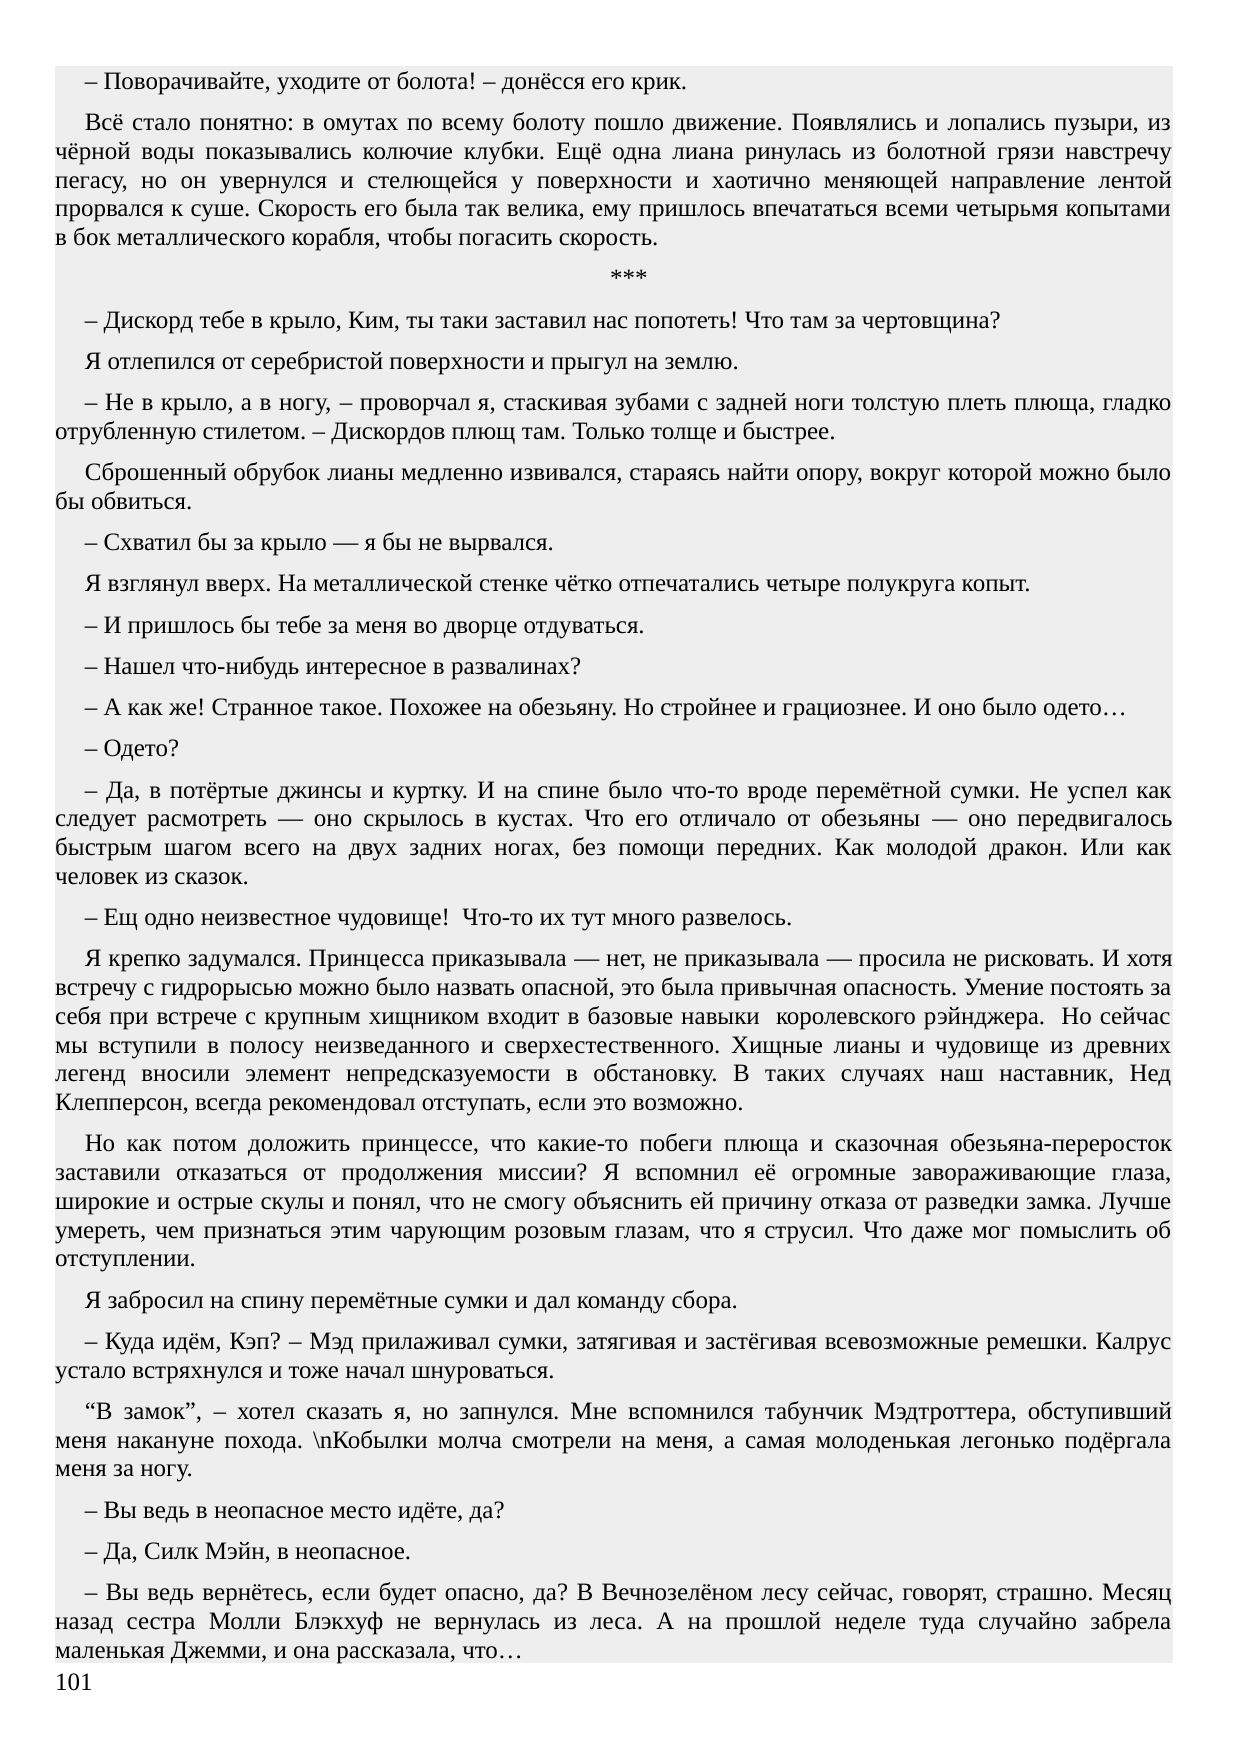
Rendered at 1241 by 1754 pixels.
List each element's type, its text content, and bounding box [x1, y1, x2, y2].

text Я крепко задумался. Принцесса приказывала — нет, не приказывала — просила не рисковать. И хотя встречу с гидрорысью можно было назвать опасной, это была привычная опасность. Умение постоять за себя при встрече с крупным хищником входит в базовые навыки королевского рэйнджера. Но сейчас мы вступили в полосу неизведанного и сверхестественного. Хищные лианы и чудовище из древних легенд вносили элемент непредсказуемости в обстановку. В таких случаях наш наставник, Нед Клепперсон, всегда рекомендовал отступать, если это возможно. [55, 943, 1173, 1116]
text – Одето? [55, 733, 1173, 762]
text – Вы ведь вернётесь, если будет опасно, да? В Вечнозелёном лесу сейчас, говорят, страшно. Месяц назад сестра Молли Блэкхуф не вернулась из леса. А на прошлой неделе туда случайно забрела маленькая Джемми, и она рассказала, что… [55, 1577, 1173, 1663]
text – Нашел что-нибудь интересное в развалинах? [55, 651, 1173, 680]
text *** [55, 263, 1173, 292]
text – И пришлось бы тебе за меня во дворце отдуваться. [55, 610, 1173, 638]
text Я взглянул вверх. На металлической стенке чётко отпечатались четыре полукруга копыт. [55, 568, 1173, 597]
text “В замок”, – хотел сказать я, но запнулся. Мне вспомнился табунчик Мэдтроттера, обступивший меня накануне похода. \nКобылки молча смотрели на меня, а самая молоденькая легонько подёргала меня за ногу. [55, 1396, 1173, 1482]
text – А как же! Странное такое. Похожее на обезьяну. Но стройнее и грациознее. И оно было одето… [55, 692, 1173, 721]
text Но как потом доложить принцессе, что какие-то побеги плюща и сказочная обезьяна-переросток заставили отказаться от продолжения миссии? Я вспомнил её огромные завораживающие глаза, широкие и острые скулы и понял, что не смогу объяснить ей причину отказа от разведки замка. Лучше умереть, чем признаться этим чарующим розовым глазам, что я струсил. Что даже мог помыслить об отступлении. [55, 1128, 1173, 1272]
text – Схватил бы за крыло — я бы не вырвался. [55, 527, 1173, 556]
text – Поворачивайте, уходите от болота! – донёсся его крик. [55, 66, 1173, 95]
text – Да, Силк Мэйн, в неопасное. [55, 1536, 1173, 1565]
text – Вы ведь в неопасное место идёте, да? [55, 1495, 1173, 1523]
text Всё стало понятно: в омутах по всему болоту пошло движение. Появлялись и лопались пузыри, из чёрной воды показывались колючие клубки. Ещё одна лиана ринулась из болотной грязи навстречу пегасу, но он увернулся и стелющейся у поверхности и хаотично меняющей направление лентой прорвался к суше. Скорость его была так велика, ему пришлось впечататься всеми четырьмя копытами в бок металлического корабля, чтобы погасить скорость. [55, 107, 1173, 251]
text – Дискорд тебе в крыло, Ким, ты таки заставил нас попотеть! Что там за чертовщина? [55, 305, 1173, 333]
text Я отлепился от серебристой поверхности и прыгул на землю. [55, 346, 1173, 375]
text – Куда идём, Кэп? – Мэд прилаживал сумки, затягивая и застёгивая всевозможные ремешки. Калрус устало встряхнулся и тоже начал шнуроваться. [55, 1326, 1173, 1383]
text Я забросил на спину перемётные сумки и дал команду сбора. [55, 1285, 1173, 1313]
text – Не в крыло, а в ногу, – проворчал я, стаскивая зубами с задней ноги толстую плеть плюща, гладко отрубленную стилетом. – Дискордов плющ там. Только толще и быстрее. [55, 387, 1173, 445]
text Сброшенный обрубок лианы медленно извивался, стараясь найти опору, вокруг которой можно было бы обвиться. [55, 457, 1173, 515]
text – Ещ одно неизвестное чудовище! Что-то их тут много развелось. [55, 902, 1173, 931]
text – Да, в потёртые джинсы и куртку. И на спине было что-то вроде перемётной сумки. Не успел как следует расмотреть — оно скрылось в кустах. Что его отличало от обезьяны — оно передвигалось быстрым шагом всего на двух задних ногах, без помощи передних. Как молодой дракон. Или как человек из сказок. [55, 775, 1173, 890]
